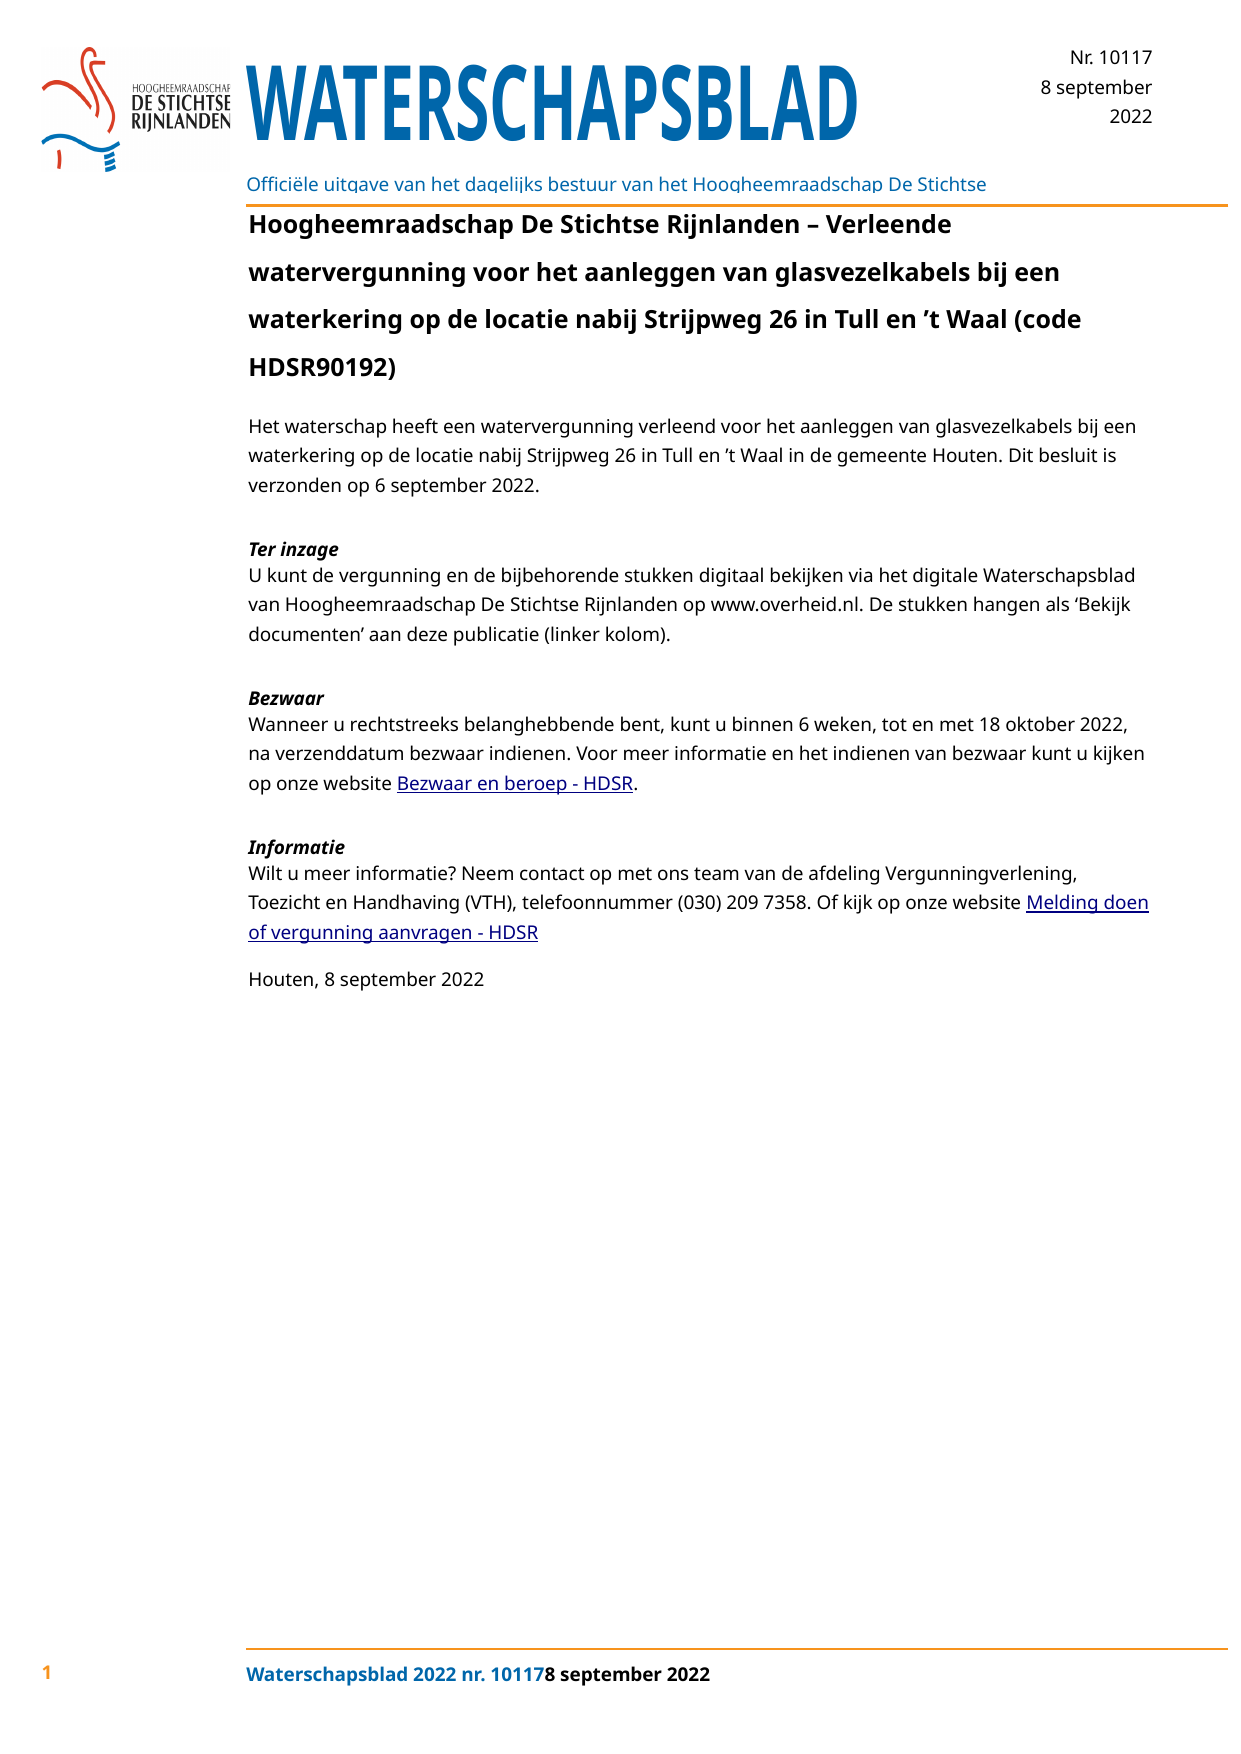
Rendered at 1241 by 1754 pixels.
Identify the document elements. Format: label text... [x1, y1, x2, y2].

text Wanneer u rechtstreeks belanghebbende bent, kunt u binnen 6 weken, tot en met 18 oktober 2022, na verzenddatum bezwaar indienen. Voor meer informatie en het indienen van bezwaar kunt u kijken op onze website Bezwaar en beroep - HDSR. [248, 711, 1152, 796]
text U kunt de vergunning en de bijbehorende stukken digitaal bekijken via het digitale Waterschapsblad van Hoogheemraadschap De Stichtse Rijnlanden op www.overheid.nl. De stukken hangen als ‘Bekijk documenten’ aan deze publicatie (linker kolom). [248, 562, 1152, 647]
text Ter inzage [248, 536, 1152, 562]
text Informatie [248, 834, 1152, 860]
text Bezwaar [248, 685, 1152, 711]
text Hoogheemraadschap De Stichtse Rijnlanden – Verleende watervergunning voor het aanleggen van glasvezelkabels bij een waterkering op de locatie nabij Strijpweg 26 in Tull en ’t Waal (code HDSR90192) [248, 207, 1152, 384]
picture [41, 47, 231, 172]
text Het waterschap heeft een watervergunning verleend voor het aanleggen van glasvezelkabels bij een waterkering op de locatie nabij Strijpweg 26 in Tull en ’t Waal in de gemeente Houten. Dit besluit is verzonden op 6 september 2022. [248, 413, 1152, 498]
text Houten, 8 september 2022 [248, 967, 1152, 992]
text Wilt u meer informatie? Neem contact op met ons team van de afdeling Vergunningverlening, Toezicht en Handhaving (VTH), telefoonnummer (030) 209 7358. Of kijk op onze website Melding doen of vergunning aanvragen - HDSR [248, 860, 1152, 944]
